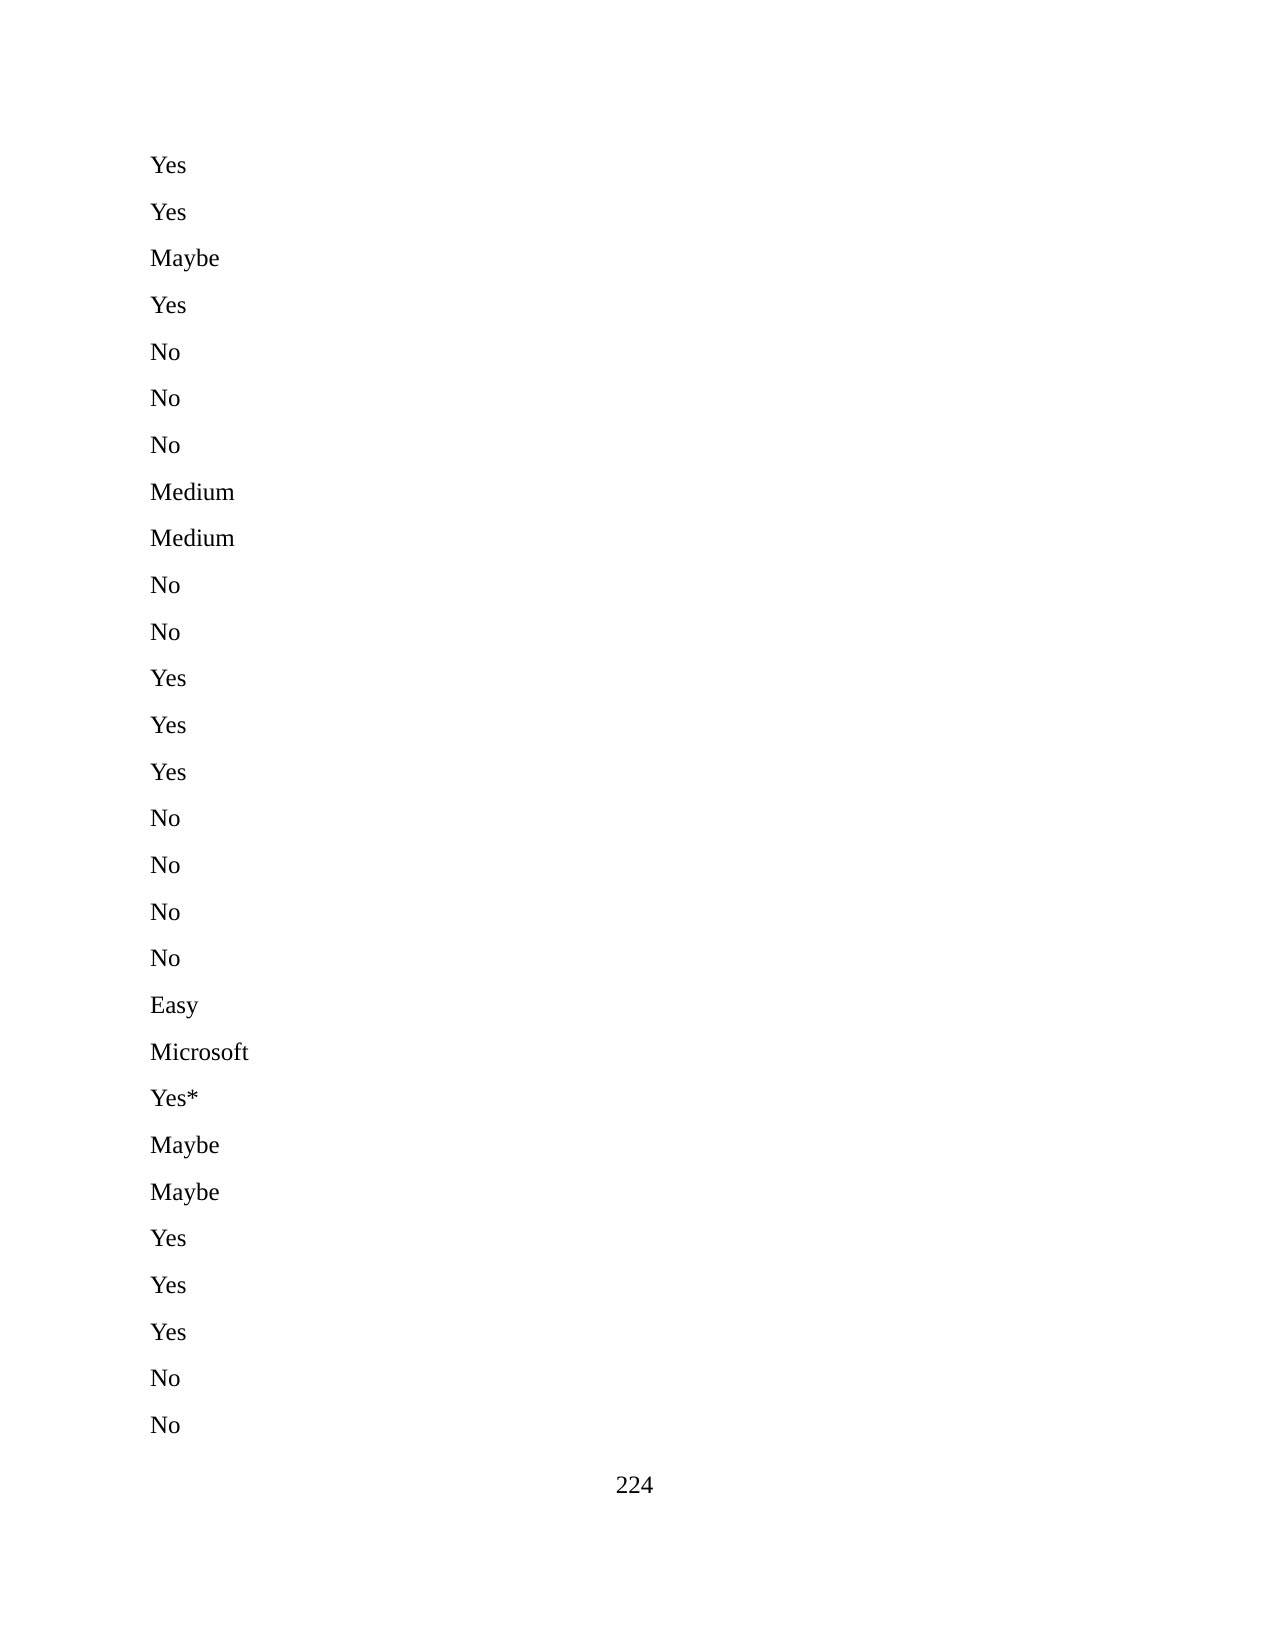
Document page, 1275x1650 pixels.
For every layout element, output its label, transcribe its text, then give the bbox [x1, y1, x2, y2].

text No [150, 617, 1125, 645]
text No [150, 337, 1125, 365]
text Yes* [150, 1083, 1125, 1112]
text No [150, 1363, 1125, 1392]
text Microsoft [150, 1037, 1125, 1065]
text Easy [150, 990, 1125, 1019]
text Yes [150, 197, 1125, 225]
text Maybe [150, 243, 1125, 272]
text No [150, 430, 1125, 459]
text No [150, 850, 1125, 879]
text Yes [150, 290, 1125, 319]
text Medium [150, 523, 1125, 552]
text Yes [150, 1317, 1125, 1345]
text Maybe [150, 1130, 1125, 1159]
text Yes [150, 757, 1125, 785]
text No [150, 383, 1125, 412]
text No [150, 897, 1125, 925]
text No [150, 943, 1125, 972]
text Yes [150, 150, 1125, 179]
text Yes [150, 710, 1125, 739]
text Maybe [150, 1177, 1125, 1205]
text Yes [150, 1223, 1125, 1252]
text Medium [150, 477, 1125, 505]
text Yes [150, 663, 1125, 692]
text Yes [150, 1270, 1125, 1299]
text No [150, 1410, 1125, 1439]
text No [150, 803, 1125, 832]
text No [150, 570, 1125, 599]
